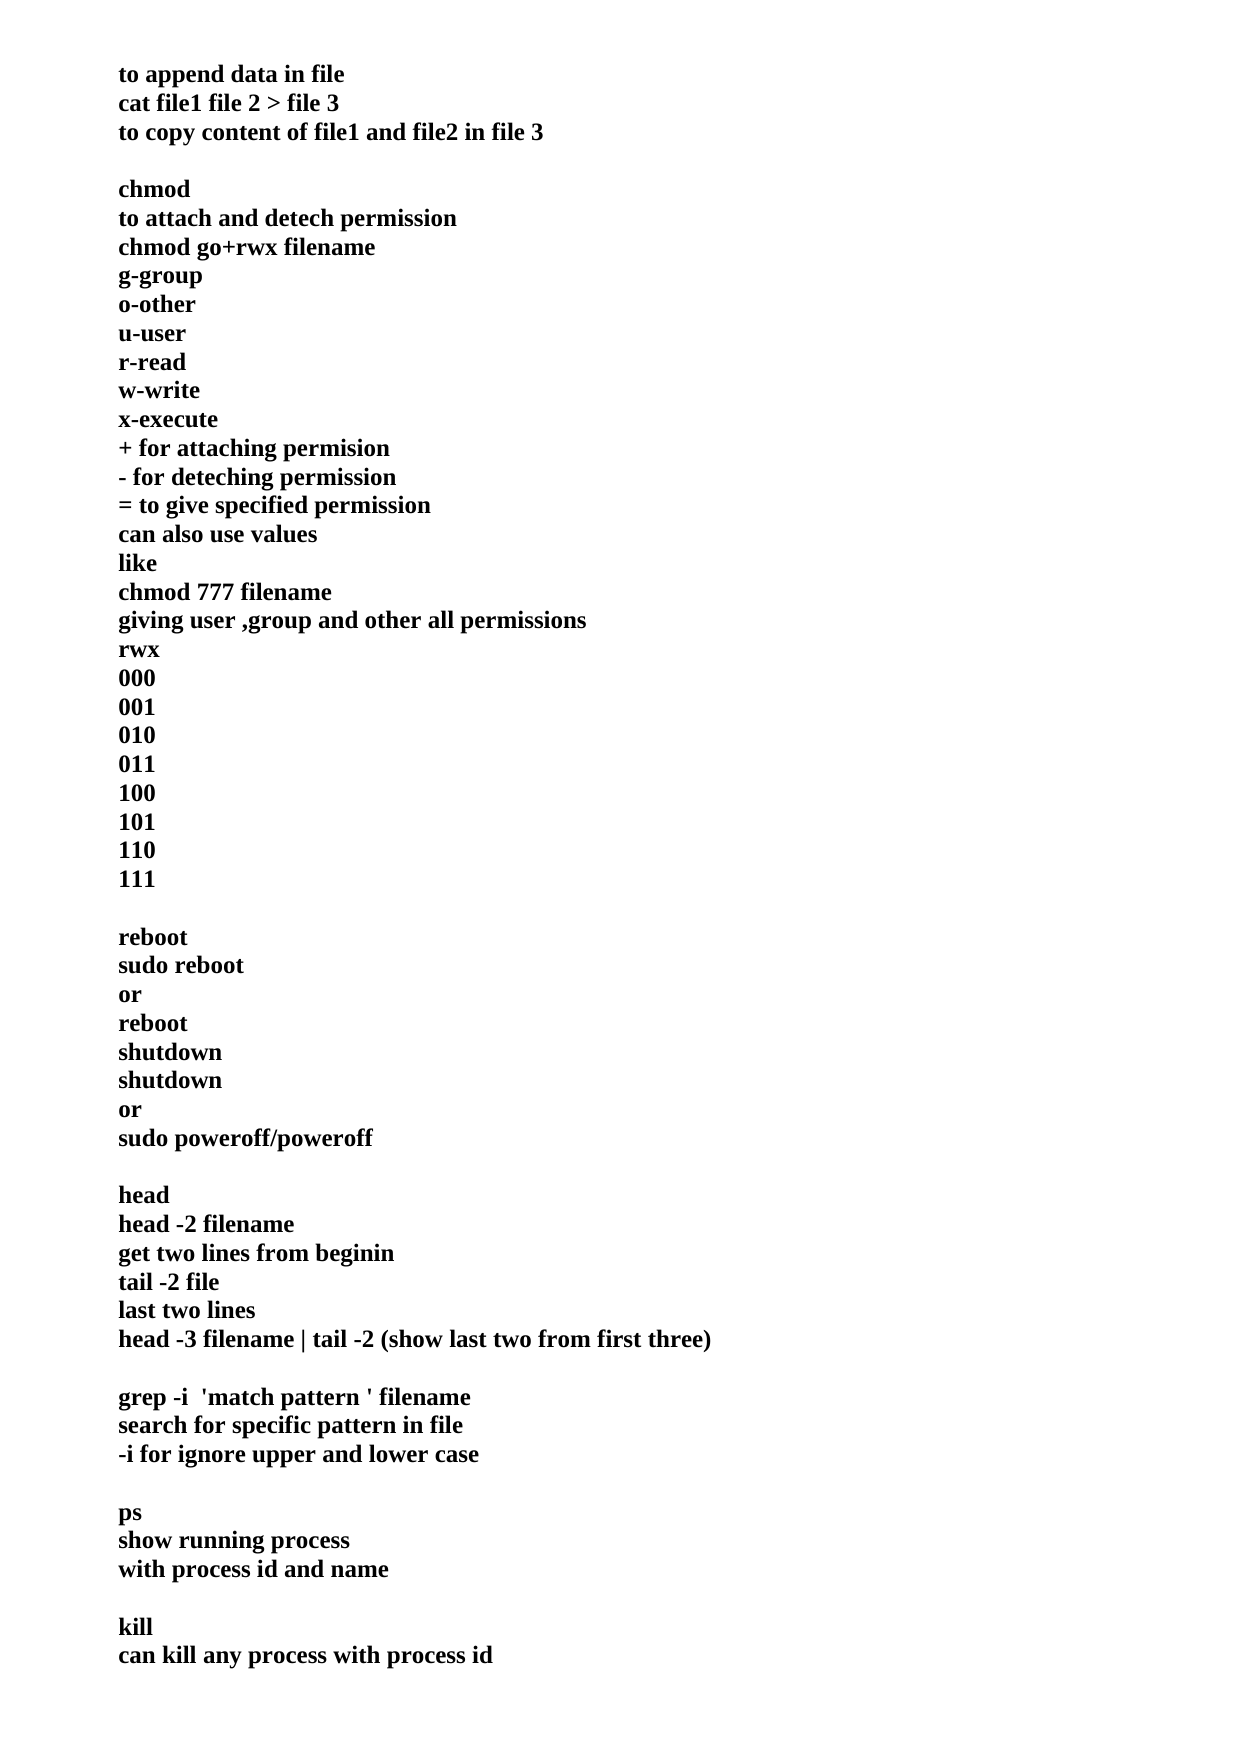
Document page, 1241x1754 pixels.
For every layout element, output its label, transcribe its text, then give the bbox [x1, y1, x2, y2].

text like [118, 548, 1181, 577]
text o-other [118, 289, 1181, 318]
text to attach and detech permission [118, 203, 1181, 232]
text ps [118, 1497, 1181, 1525]
text head -2 filename [118, 1209, 1181, 1238]
text w-write [118, 375, 1181, 404]
text can also use values [118, 519, 1181, 548]
text 000 [118, 663, 1181, 692]
text 001 [118, 692, 1181, 720]
text grep -i 'match pattern ' filename [118, 1382, 1181, 1410]
text get two lines from beginin [118, 1238, 1181, 1267]
text with process id and name [118, 1554, 1181, 1583]
text show running process [118, 1525, 1181, 1554]
text head [118, 1180, 1181, 1209]
text tail -2 file [118, 1267, 1181, 1295]
text chmod [118, 174, 1181, 203]
text = to give specified permission [118, 490, 1181, 519]
text chmod 777 filename [118, 577, 1181, 605]
text 110 [118, 835, 1181, 864]
text cat file1 file 2 > file 3 [118, 88, 1181, 117]
text rwx [118, 634, 1181, 663]
text sudo reboot [118, 950, 1181, 979]
text kill [118, 1612, 1181, 1640]
text head -3 filename | tail -2 (show last two from first three) [118, 1324, 1181, 1353]
text chmod go+rwx filename [118, 232, 1181, 260]
text to copy content of file1 and file2 in file 3 [118, 117, 1181, 145]
text to append data in file [118, 59, 1181, 88]
text g-group [118, 260, 1181, 289]
text x-execute [118, 404, 1181, 433]
text or [118, 1094, 1181, 1123]
text last two lines [118, 1295, 1181, 1324]
text shutdown [118, 1037, 1181, 1065]
text reboot [118, 922, 1181, 950]
text -i for ignore upper and lower case [118, 1439, 1181, 1468]
text - for deteching permission [118, 462, 1181, 490]
text shutdown [118, 1065, 1181, 1094]
text 100 [118, 778, 1181, 807]
text 111 [118, 864, 1181, 893]
text reboot [118, 1008, 1181, 1037]
text search for specific pattern in file [118, 1410, 1181, 1439]
text 010 [118, 720, 1181, 749]
text sudo poweroff/poweroff [118, 1123, 1181, 1152]
text can kill any process with process id [118, 1640, 1181, 1669]
text 011 [118, 749, 1181, 778]
text 101 [118, 807, 1181, 835]
text u-user [118, 318, 1181, 347]
text or [118, 979, 1181, 1008]
text giving user ,group and other all permissions [118, 605, 1181, 634]
text r-read [118, 347, 1181, 375]
text + for attaching permision [118, 433, 1181, 462]
